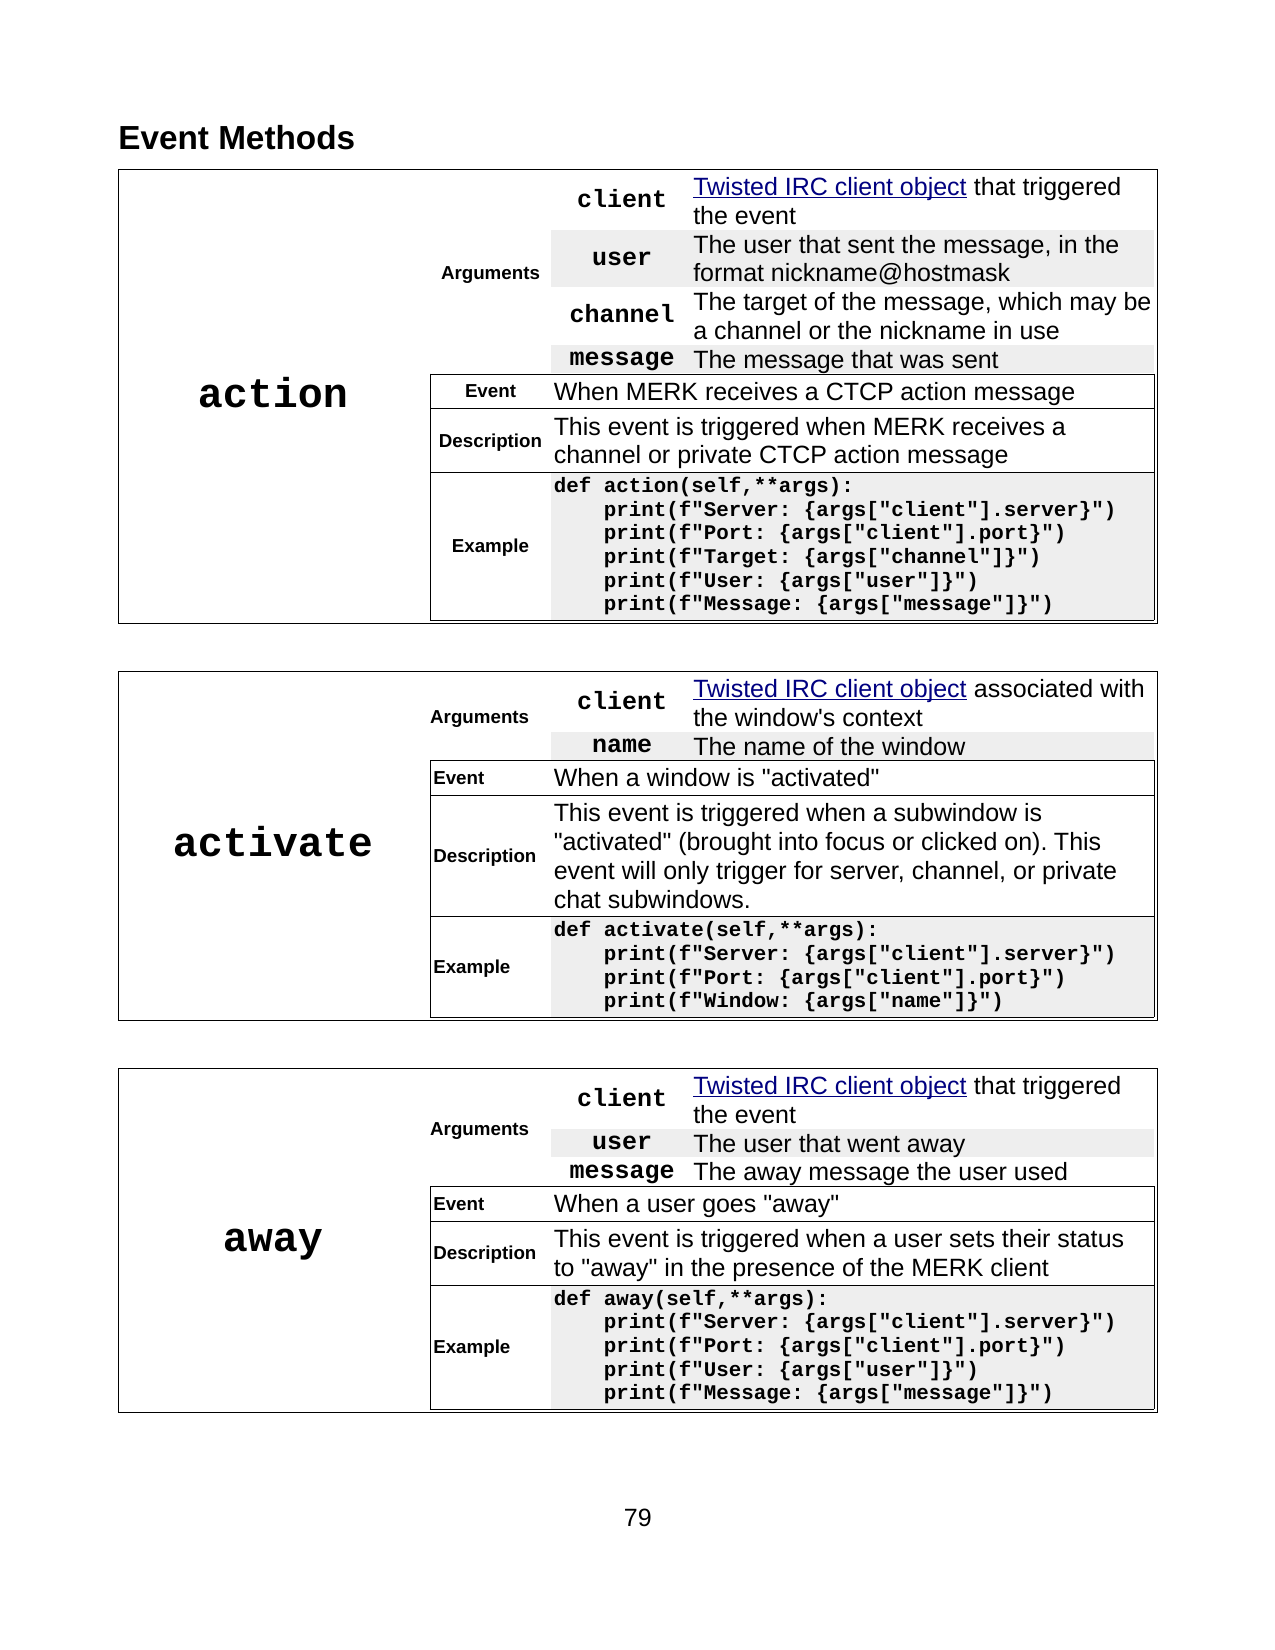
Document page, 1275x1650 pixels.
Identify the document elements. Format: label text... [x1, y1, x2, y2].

table_cell This event is triggered when a user sets their status to "away" in the presence of the MERK client [551, 1222, 1154, 1285]
table_cell message [551, 1158, 693, 1186]
table_cell The user that went away [693, 1129, 1154, 1157]
table_cell name [551, 732, 693, 760]
table_cell When a user goes "away" [551, 1187, 1154, 1221]
table_header [427, 170, 1157, 623]
table_cell When MERK receives a CTCP action message [551, 375, 1154, 408]
table_cell def away(self,**args): print(f"Server: {args["client"].server}") print(f"Port: {args["client"].port}") print(f"User: {args["user"]}") print(f"Message: {args["message"]}") [551, 1286, 1154, 1409]
table_cell Description [431, 796, 551, 916]
subtitle Event Methods [118, 118, 1157, 157]
table_cell The target of the message, which may be a channel or the nickname in use [693, 287, 1154, 345]
table_header away [119, 1069, 427, 1412]
table_header client [551, 1071, 693, 1129]
table_cell Example [431, 473, 551, 620]
table_cell The name of the window [693, 732, 1154, 760]
table_header Arguments [430, 1071, 551, 1186]
table_cell The user that sent the message, in the format nickname@hostmask [693, 230, 1154, 287]
table_header activate [119, 672, 427, 1020]
table_header action [119, 170, 427, 623]
table_cell def activate(self,**args): print(f"Server: {args["client"].server}") print(f"Port: {args["client"].port}") print(f"Window: {args["name"]}") [551, 917, 1154, 1017]
table_cell channel [551, 287, 693, 345]
table_cell Description [431, 409, 551, 472]
table_cell Event [431, 375, 551, 408]
table_header client [551, 172, 693, 230]
table_header Twisted IRC client object that triggered the event [693, 1071, 1154, 1129]
table_header client [551, 674, 693, 732]
table_cell Example [431, 1286, 551, 1409]
table_header Arguments [430, 172, 551, 373]
table_cell user [551, 1129, 693, 1157]
table_cell Description [431, 1222, 551, 1285]
table_cell user [551, 230, 693, 287]
table_cell Event [431, 761, 551, 795]
table_cell The away message the user used [693, 1158, 1154, 1186]
table_cell When a window is "activated" [551, 761, 1154, 795]
table_header Twisted IRC client object that triggered the event [693, 172, 1154, 230]
table_cell def action(self,**args): print(f"Server: {args["client"].server}") print(f"Port: {args["client"].port}") print(f"Target: {args["channel"]}") print(f"User: {args["user"]}") print(f"Message: {args["message"]}") [551, 473, 1154, 620]
table_cell The message that was sent [693, 345, 1154, 373]
table_header Arguments [430, 674, 551, 760]
table_header [427, 672, 1157, 1020]
table_header Twisted IRC client object associated with the window's context [693, 674, 1154, 732]
table_cell This event is triggered when MERK receives a channel or private CTCP action message [551, 409, 1154, 472]
table_cell This event is triggered when a subwindow is "activated" (brought into focus or clicked on). This event will only trigger for server, channel, or private chat subwindows. [551, 796, 1154, 916]
table_cell Event [431, 1187, 551, 1221]
table_cell Example [431, 917, 551, 1017]
table_cell message [551, 345, 693, 373]
table_header [427, 1069, 1157, 1412]
